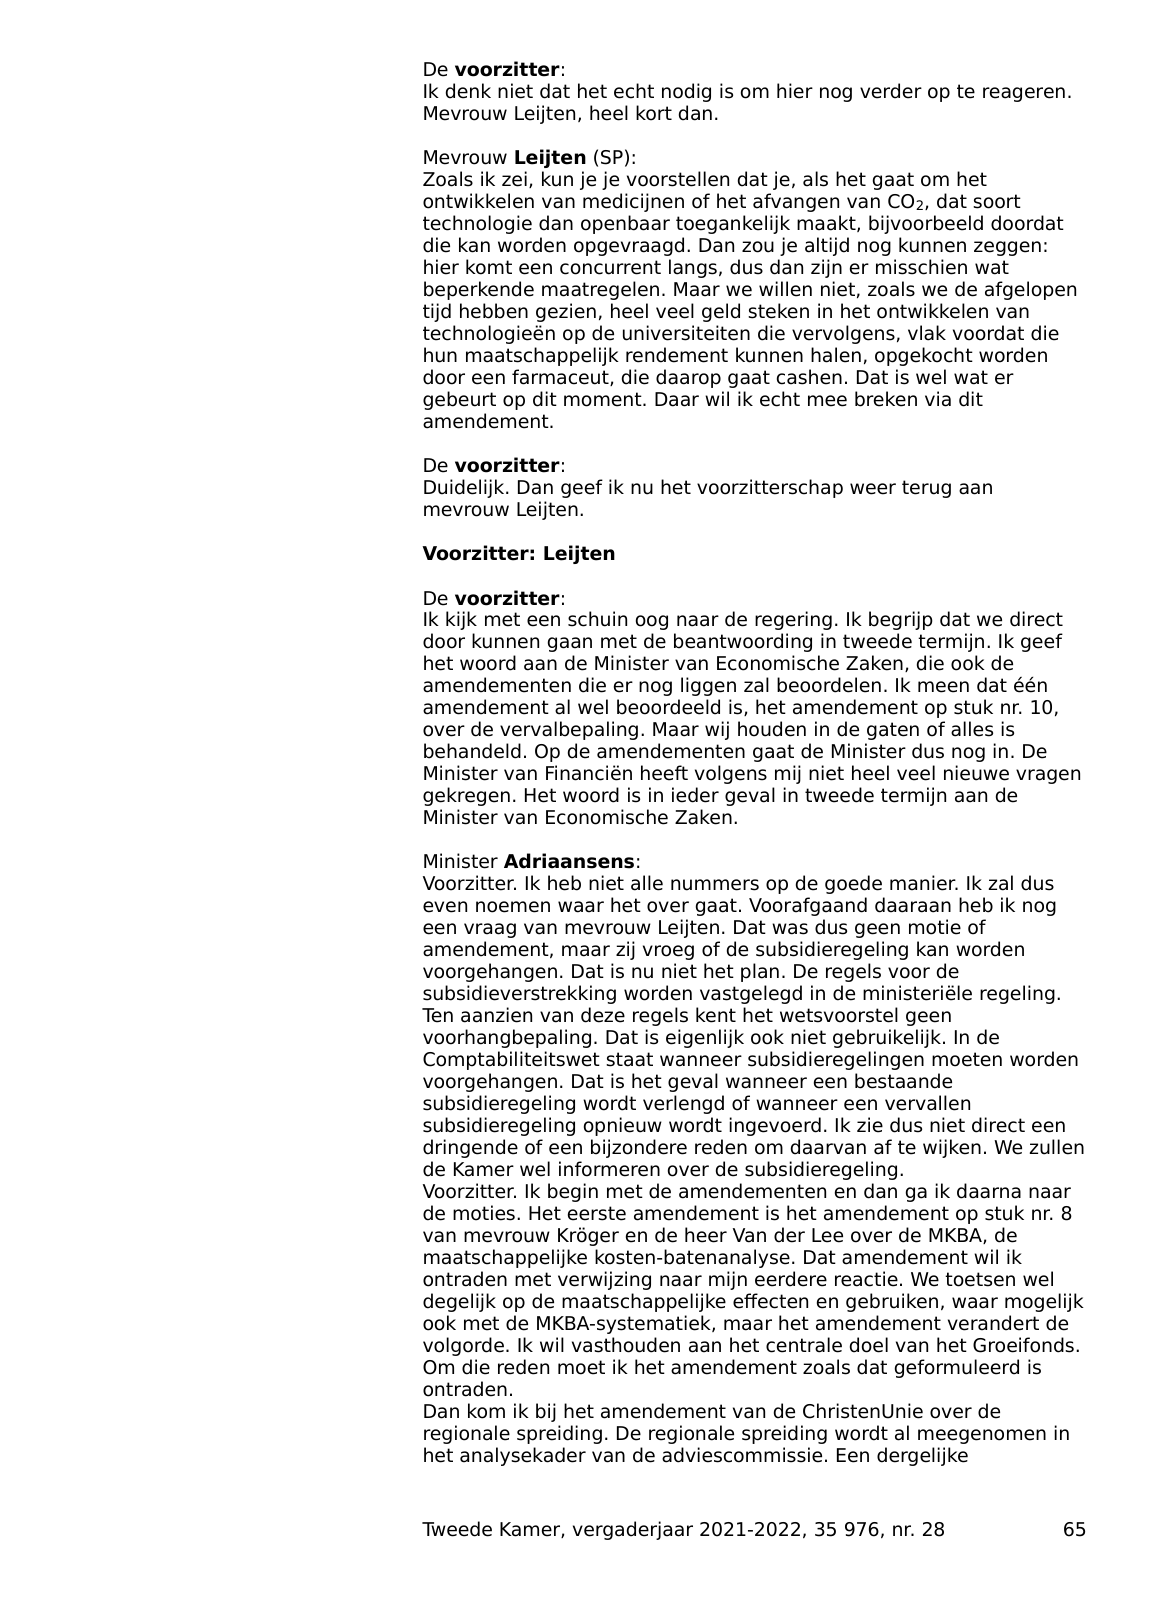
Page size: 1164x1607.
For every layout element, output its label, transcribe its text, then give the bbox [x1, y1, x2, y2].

text Ik kijk met een schuin oog naar de regering. Ik begrijp dat we direct door kunnen gaan met de beantwoording in tweede termijn. Ik geef het woord aan de Minister van Economische Zaken, die ook de amendementen die er nog liggen zal beoordelen. Ik meen dat één amendement al wel beoordeeld is, het amendement op stuk nr. 10, over de vervalbepaling. Maar wij houden in de gaten of alles is behandeld. Op de amendementen gaat de Minister dus nog in. De Minister van Financiën heeft volgens mij niet heel veel nieuwe vragen gekregen. Het woord is in ieder geval in tweede termijn aan de Minister van Economische Zaken. [422, 609, 1087, 829]
text Dan kom ik bij het amendement van de ChristenUnie over de regionale spreiding. De regionale spreiding wordt al meegenomen in het analysekader van de adviescommissie. Een dergelijke [422, 1401, 1087, 1467]
text Voorzitter: Leijten [422, 543, 1087, 565]
text De voorzitter: [422, 587, 1087, 609]
text Voorzitter. Ik begin met de amendementen en dan ga ik daarna naar de moties. Het eerste amendement is het amendement op stuk nr. 8 van mevrouw Kröger en de heer Van der Lee over de MKBA, de maatschappelijke kosten-batenanalyse. Dat amendement wil ik ontraden met verwijzing naar mijn eerdere reactie. We toetsen wel degelijk op de maatschappelijke effecten en gebruiken, waar mogelijk ook met de MKBA-systematiek, maar het amendement verandert de volgorde. Ik wil vasthouden aan het centrale doel van het Groeifonds. Om die reden moet ik het amendement zoals dat geformuleerd is ontraden. [422, 1181, 1087, 1401]
text Zoals ik zei, kun je je voorstellen dat je, als het gaat om het ontwikkelen van medicijnen of het afvangen van CO2, dat soort technologie dan openbaar toegankelijk maakt, bijvoorbeeld doordat die kan worden opgevraagd. Dan zou je altijd nog kunnen zeggen: hier komt een concurrent langs, dus dan zijn er misschien wat beperkende maatregelen. Maar we willen niet, zoals we de afgelopen tijd hebben gezien, heel veel geld steken in het ontwikkelen van technologieën op de universiteiten die vervolgens, vlak voordat die hun maatschappelijk rendement kunnen halen, opgekocht worden door een farmaceut, die daarop gaat cashen. Dat is wel wat er gebeurt op dit moment. Daar wil ik echt mee breken via dit amendement. [422, 169, 1087, 433]
text De voorzitter: [422, 455, 1087, 477]
text Duidelijk. Dan geef ik nu het voorzitterschap weer terug aan mevrouw Leijten. [422, 477, 1087, 521]
text Mevrouw Leijten (SP): [422, 147, 1087, 169]
text Voorzitter. Ik heb niet alle nummers op de goede manier. Ik zal dus even noemen waar het over gaat. Voorafgaand daaraan heb ik nog een vraag van mevrouw Leijten. Dat was dus geen motie of amendement, maar zij vroeg of de subsidieregeling kan worden voorgehangen. Dat is nu niet het plan. De regels voor de subsidieverstrekking worden vastgelegd in de ministeriële regeling. Ten aanzien van deze regels kent het wetsvoorstel geen voorhangbepaling. Dat is eigenlijk ook niet gebruikelijk. In de Comptabiliteitswet staat wanneer subsidieregelingen moeten worden voorgehangen. Dat is het geval wanneer een bestaande subsidieregeling wordt verlengd of wanneer een vervallen subsidieregeling opnieuw wordt ingevoerd. Ik zie dus niet direct een dringende of een bijzondere reden om daarvan af te wijken. We zullen de Kamer wel informeren over de subsidieregeling. [422, 873, 1087, 1181]
text Ik denk niet dat het echt nodig is om hier nog verder op te reageren. Mevrouw Leijten, heel kort dan. [422, 81, 1087, 125]
text Minister Adriaansens: [422, 851, 1087, 873]
text De voorzitter: [422, 59, 1087, 81]
